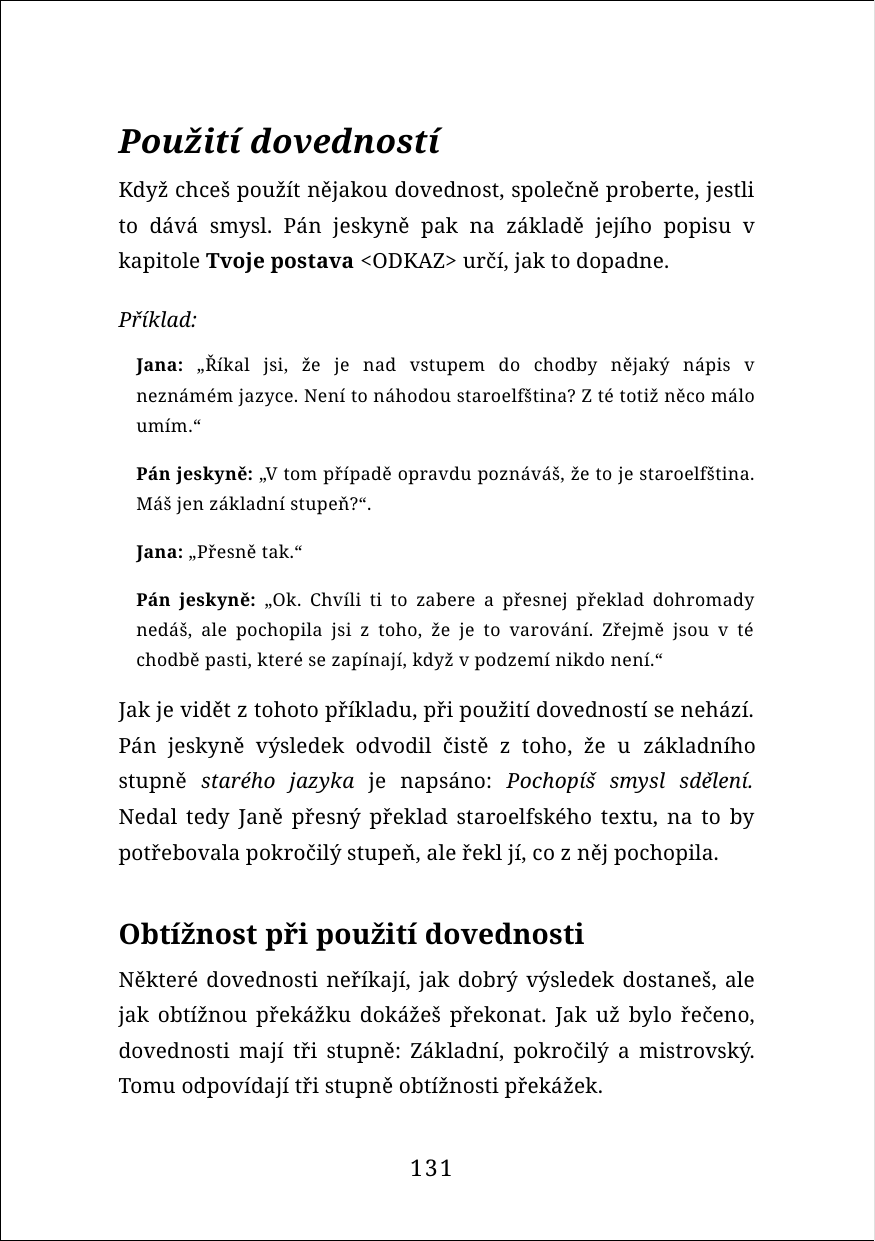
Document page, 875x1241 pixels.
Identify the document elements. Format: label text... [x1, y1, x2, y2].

text Jana: „Říkal jsi, že je nad vstupem do chodby nějaký nápis v neznámém jazyce. Není to náhodou staroelfština? Z té totiž něco málo umím.“ [136, 353, 756, 437]
text Jana: „Přesně tak.“ [136, 539, 756, 563]
text Některé dovednosti neříkají, jak dobrý výsledek dostaneš, ale jak obtížnou překážku dokážeš překonat. Jak už bylo řečeno, dovednosti mají tři stupně: Základní, pokročilý a mistrovský. Tomu odpovídají tři stupně obtížnosti překážek. [118, 965, 756, 1100]
text Příklad: [118, 306, 756, 334]
text Když chceš použít nějakou dovednost, společně proberte, jestli to dává smysl. Pán jeskyně pak na základě jejího popisu v kapitole Tvoje postava <ODKAZ> určí, jak to dopadne. [118, 175, 756, 275]
text Pán jeskyně: „Ok. Chvíli ti to zabere a přesnej překlad dohromady nedáš, ale pochopila jsi z toho, že je to varování. Zřejmě jsou v té chodbě pasti, které se zapínají, když v podzemí nikdo není.“ [136, 587, 756, 672]
subtitle Použití dovedností [118, 118, 756, 164]
subtitle Obtížnost při použití dovednosti [118, 914, 756, 953]
text Pán jeskyně: „V tom případě opravdu poznáváš, že to je staroelfština. Máš jen základní stupeň?“. [136, 461, 756, 516]
text Jak je vidět z tohoto příkladu, při použití dovedností se nehází. Pán jeskyně výsledek odvodil čistě z toho, že u základního stupně starého jazyka je napsáno: Pochopíš smysl sdělení. Nedal tedy Janě přesný překlad staroelfského textu, na to by potřebovala pokročilý stupeň, ale řekl jí, co z něj pochopila. [118, 696, 756, 866]
